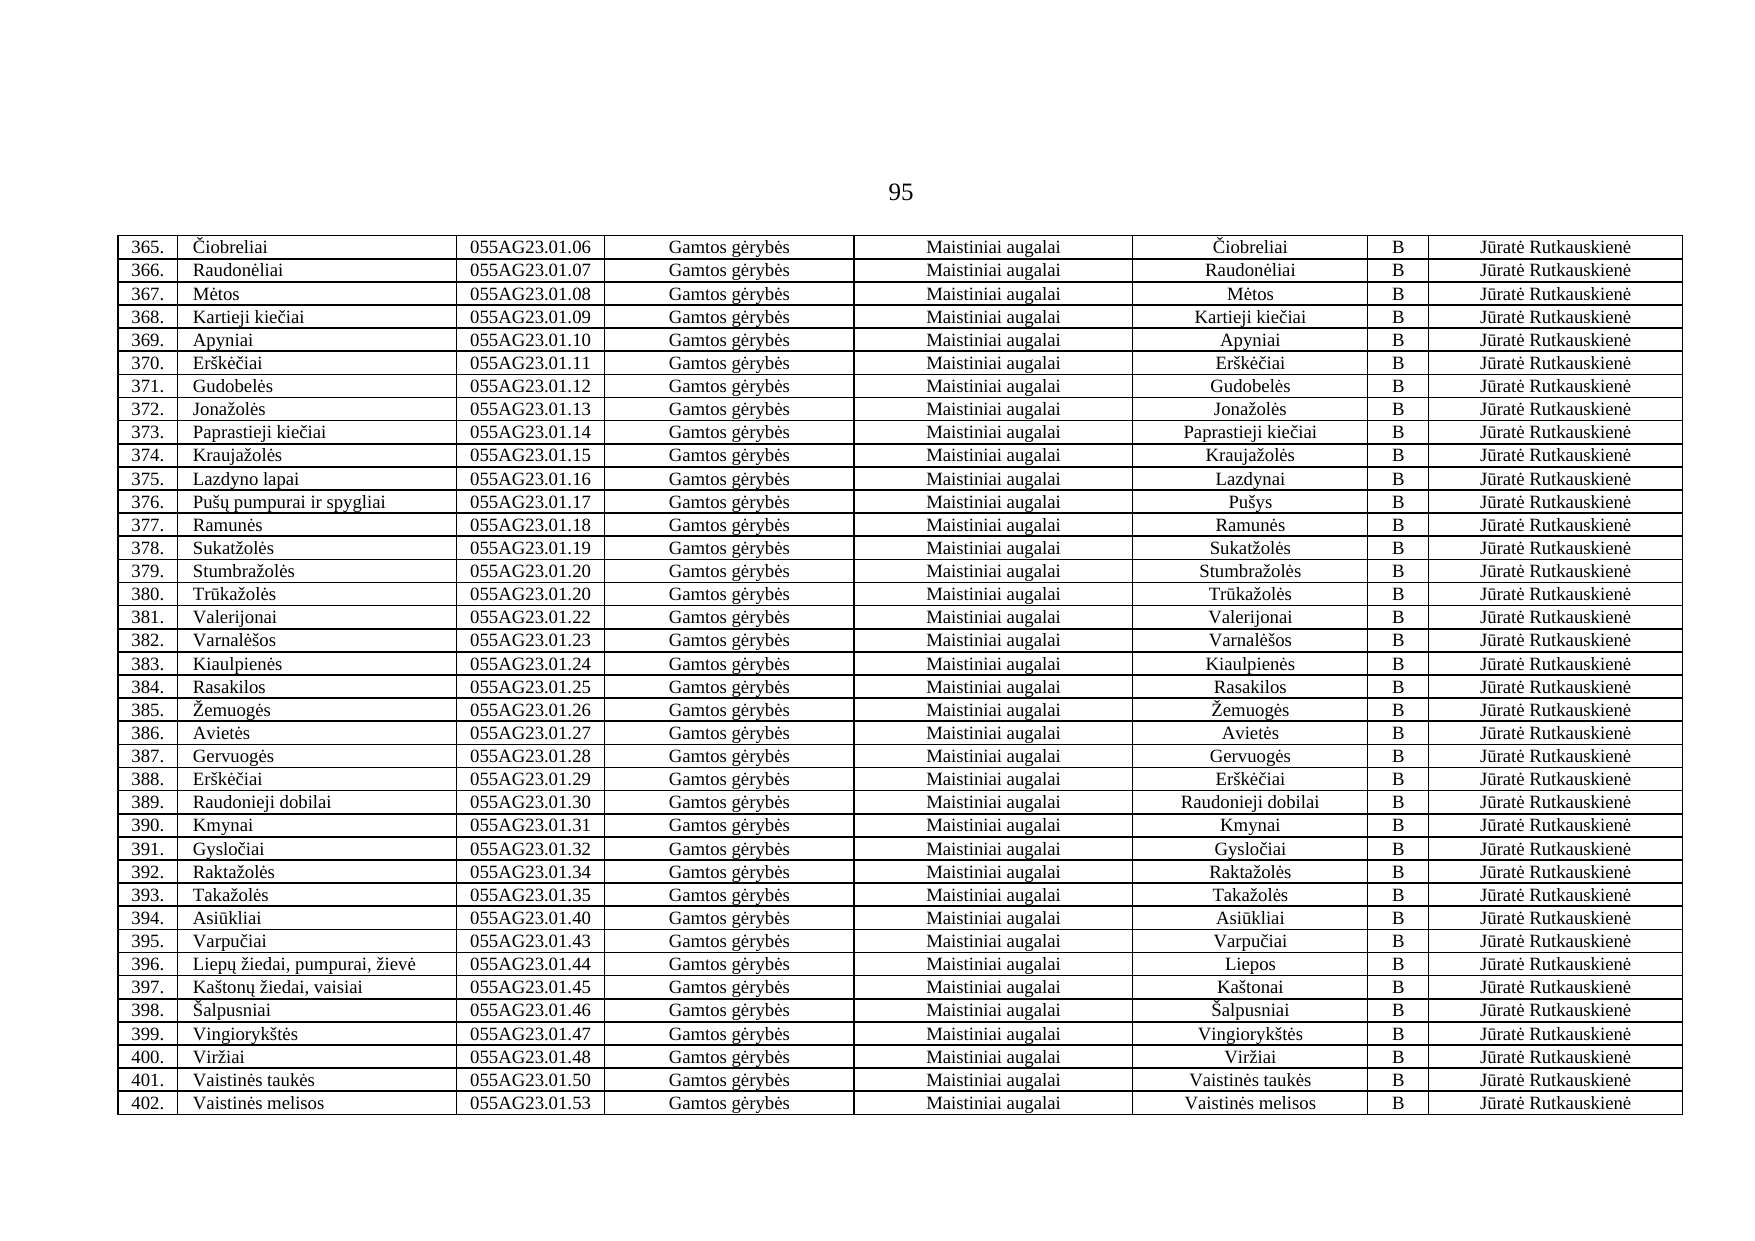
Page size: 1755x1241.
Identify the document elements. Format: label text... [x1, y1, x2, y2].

table_cell Maistiniai augalai [855, 583, 1132, 605]
table_cell Jūratė Rutkauskienė [1429, 699, 1682, 720]
table_cell 055AG23.01.46 [457, 1000, 604, 1021]
table_cell Liepų žiedai, pumpurai, žievė [178, 953, 456, 975]
table_cell B [1368, 514, 1428, 535]
table_cell B [1368, 653, 1428, 674]
table_cell 055AG23.01.28 [457, 745, 604, 767]
table_cell 399. [119, 1023, 177, 1044]
table_cell Maistiniai augalai [855, 1069, 1132, 1090]
table_cell Gamtos gėrybės [605, 445, 853, 466]
table_cell Gamtos gėrybės [605, 653, 853, 674]
table_cell Gervuogės [178, 745, 456, 767]
table_cell B [1368, 699, 1428, 720]
table_cell 398. [119, 1000, 177, 1021]
table_cell Erškėčiai [178, 352, 456, 373]
table_cell Jūratė Rutkauskienė [1429, 329, 1682, 350]
table_cell 055AG23.01.13 [457, 398, 604, 420]
table_cell 366. [119, 260, 177, 281]
table_cell B [1368, 976, 1428, 998]
table_cell B [1368, 283, 1428, 304]
table_cell Varnalėšos [178, 630, 456, 651]
table_cell Sukatžolės [1133, 537, 1367, 558]
table_cell Gamtos gėrybės [605, 630, 853, 651]
table_cell Šalpusniai [178, 1000, 456, 1021]
table_cell B [1368, 791, 1428, 813]
table_cell Maistiniai augalai [855, 260, 1132, 281]
table_cell Jūratė Rutkauskienė [1429, 676, 1682, 697]
table_cell Gamtos gėrybės [605, 491, 853, 512]
table_cell 401. [119, 1069, 177, 1090]
table_cell Gamtos gėrybės [605, 421, 853, 443]
table_cell Jūratė Rutkauskienė [1429, 398, 1682, 420]
table_cell Maistiniai augalai [855, 606, 1132, 628]
table_cell Gamtos gėrybės [605, 953, 853, 975]
table_cell B [1368, 884, 1428, 905]
table_cell Gamtos gėrybės [605, 884, 853, 905]
table_cell 055AG23.01.31 [457, 815, 604, 836]
table_cell B [1368, 930, 1428, 952]
table_cell Liepos [1133, 953, 1367, 975]
table_cell B [1368, 421, 1428, 443]
table_cell Jūratė Rutkauskienė [1429, 375, 1682, 397]
table_cell Jūratė Rutkauskienė [1429, 815, 1682, 836]
table_cell 055AG23.01.45 [457, 976, 604, 998]
table_cell Gysločiai [1133, 838, 1367, 859]
table_cell 394. [119, 907, 177, 928]
table_cell B [1368, 1046, 1428, 1067]
table_cell B [1368, 745, 1428, 767]
table_cell 365. [119, 236, 177, 258]
table_cell Kmynai [178, 815, 456, 836]
table_cell Jūratė Rutkauskienė [1429, 352, 1682, 373]
table_cell 393. [119, 884, 177, 905]
table_cell B [1368, 329, 1428, 350]
table_cell 055AG23.01.19 [457, 537, 604, 558]
table_cell B [1368, 352, 1428, 373]
table_cell 055AG23.01.22 [457, 606, 604, 628]
table_cell 391. [119, 838, 177, 859]
table_cell 055AG23.01.32 [457, 838, 604, 859]
table_cell 371. [119, 375, 177, 397]
table_cell B [1368, 606, 1428, 628]
table_cell Gamtos gėrybės [605, 768, 853, 790]
table_cell Raktažolės [1133, 861, 1367, 882]
table_cell Jūratė Rutkauskienė [1429, 283, 1682, 304]
table_cell Jūratė Rutkauskienė [1429, 1023, 1682, 1044]
table_cell Asiūkliai [1133, 907, 1367, 928]
table_cell Lazdyno lapai [178, 468, 456, 489]
table_cell Vaistinės taukės [1133, 1069, 1367, 1090]
table_cell Jūratė Rutkauskienė [1429, 445, 1682, 466]
table_cell Maistiniai augalai [855, 1023, 1132, 1044]
table_cell 372. [119, 398, 177, 420]
table_cell Gervuogės [1133, 745, 1367, 767]
table_cell 392. [119, 861, 177, 882]
table_cell Rasakilos [178, 676, 456, 697]
table_cell Raudonėliai [1133, 260, 1367, 281]
table_cell Jūratė Rutkauskienė [1429, 1000, 1682, 1021]
table_cell 055AG23.01.34 [457, 861, 604, 882]
table_cell B [1368, 260, 1428, 281]
table_cell Gudobelės [178, 375, 456, 397]
table_cell Vingiorykštės [178, 1023, 456, 1044]
table_cell 396. [119, 953, 177, 975]
table_cell Maistiniai augalai [855, 815, 1132, 836]
table_cell 378. [119, 537, 177, 558]
table_cell Jūratė Rutkauskienė [1429, 976, 1682, 998]
table_cell Gamtos gėrybės [605, 791, 853, 813]
table_cell B [1368, 375, 1428, 397]
table_cell 055AG23.01.40 [457, 907, 604, 928]
table_cell Gamtos gėrybės [605, 1046, 853, 1067]
table_cell Kmynai [1133, 815, 1367, 836]
table_cell Gamtos gėrybės [605, 306, 853, 327]
table_cell Asiūkliai [178, 907, 456, 928]
table_cell Gamtos gėrybės [605, 1092, 853, 1113]
table_cell 055AG23.01.35 [457, 884, 604, 905]
table_cell Maistiniai augalai [855, 236, 1132, 258]
table_cell 055AG23.01.08 [457, 283, 604, 304]
table_cell Jūratė Rutkauskienė [1429, 861, 1682, 882]
table_cell Gamtos gėrybės [605, 815, 853, 836]
table_cell Vaistinės taukės [178, 1069, 456, 1090]
table_cell 055AG23.01.20 [457, 583, 604, 605]
table_cell Trūkažolės [178, 583, 456, 605]
table_cell Jūratė Rutkauskienė [1429, 1069, 1682, 1090]
table_cell Kaštonų žiedai, vaisiai [178, 976, 456, 998]
table_cell Maistiniai augalai [855, 468, 1132, 489]
table_cell B [1368, 445, 1428, 466]
table_cell B [1368, 861, 1428, 882]
table_cell 383. [119, 653, 177, 674]
table_cell Maistiniai augalai [855, 791, 1132, 813]
table_cell Viržiai [1133, 1046, 1367, 1067]
table_cell Jūratė Rutkauskienė [1429, 606, 1682, 628]
table_cell B [1368, 560, 1428, 582]
table_cell Maistiniai augalai [855, 699, 1132, 720]
table_cell 055AG23.01.12 [457, 375, 604, 397]
table_cell 055AG23.01.26 [457, 699, 604, 720]
table_cell Takažolės [178, 884, 456, 905]
table_cell Kraujažolės [178, 445, 456, 466]
table_cell Gamtos gėrybės [605, 398, 853, 420]
table_cell Jonažolės [1133, 398, 1367, 420]
table_cell Gamtos gėrybės [605, 468, 853, 489]
table_cell Jūratė Rutkauskienė [1429, 630, 1682, 651]
table_cell Raudonėliai [178, 260, 456, 281]
table_cell Gamtos gėrybės [605, 676, 853, 697]
table_cell Maistiniai augalai [855, 653, 1132, 674]
table_cell 055AG23.01.10 [457, 329, 604, 350]
table_cell Maistiniai augalai [855, 976, 1132, 998]
table_cell Kiaulpienės [178, 653, 456, 674]
table_cell Gamtos gėrybės [605, 1000, 853, 1021]
table_cell Jūratė Rutkauskienė [1429, 722, 1682, 743]
table_cell Maistiniai augalai [855, 537, 1132, 558]
table_cell B [1368, 1092, 1428, 1113]
table_cell Šalpusniai [1133, 1000, 1367, 1021]
table_cell Vaistinės melisos [178, 1092, 456, 1113]
table_cell Jūratė Rutkauskienė [1429, 653, 1682, 674]
table_cell 055AG23.01.44 [457, 953, 604, 975]
table_cell Jūratė Rutkauskienė [1429, 745, 1682, 767]
table_cell Gamtos gėrybės [605, 838, 853, 859]
table_cell Jūratė Rutkauskienė [1429, 491, 1682, 512]
table_cell Jūratė Rutkauskienė [1429, 421, 1682, 443]
table_cell Gamtos gėrybės [605, 260, 853, 281]
table_cell 379. [119, 560, 177, 582]
table_cell 369. [119, 329, 177, 350]
table_cell Ramunės [178, 514, 456, 535]
table_cell B [1368, 815, 1428, 836]
table_cell 055AG23.01.24 [457, 653, 604, 674]
table_cell Maistiniai augalai [855, 375, 1132, 397]
table_cell Maistiniai augalai [855, 1046, 1132, 1067]
table_cell 373. [119, 421, 177, 443]
table_cell 382. [119, 630, 177, 651]
table_cell 388. [119, 768, 177, 790]
table_cell 055AG23.01.53 [457, 1092, 604, 1113]
table_cell B [1368, 236, 1428, 258]
table_cell Paprastieji kiečiai [178, 421, 456, 443]
table_cell 374. [119, 445, 177, 466]
table_cell 385. [119, 699, 177, 720]
table_cell Maistiniai augalai [855, 861, 1132, 882]
table_cell Gamtos gėrybės [605, 375, 853, 397]
table_cell Gysločiai [178, 838, 456, 859]
table_cell Maistiniai augalai [855, 352, 1132, 373]
table_cell Jūratė Rutkauskienė [1429, 884, 1682, 905]
table_cell 055AG23.01.25 [457, 676, 604, 697]
table_cell Stumbražolės [1133, 560, 1367, 582]
table_cell Jūratė Rutkauskienė [1429, 1046, 1682, 1067]
table_cell Jūratė Rutkauskienė [1429, 907, 1682, 928]
table_cell Gamtos gėrybės [605, 907, 853, 928]
table_cell Maistiniai augalai [855, 745, 1132, 767]
table_cell Jūratė Rutkauskienė [1429, 953, 1682, 975]
table_cell Maistiniai augalai [855, 907, 1132, 928]
table_cell B [1368, 1023, 1428, 1044]
table_cell 055AG23.01.29 [457, 768, 604, 790]
table_cell Mėtos [178, 283, 456, 304]
table_cell Jūratė Rutkauskienė [1429, 560, 1682, 582]
table_cell Kraujažolės [1133, 445, 1367, 466]
table_cell Viržiai [178, 1046, 456, 1067]
table_cell Mėtos [1133, 283, 1367, 304]
table_cell Maistiniai augalai [855, 421, 1132, 443]
table_cell 377. [119, 514, 177, 535]
table_cell 055AG23.01.06 [457, 236, 604, 258]
table_cell 389. [119, 791, 177, 813]
table_cell 055AG23.01.18 [457, 514, 604, 535]
table_cell Maistiniai augalai [855, 884, 1132, 905]
table_cell B [1368, 953, 1428, 975]
table_cell 055AG23.01.16 [457, 468, 604, 489]
table_cell Stumbražolės [178, 560, 456, 582]
table_cell B [1368, 630, 1428, 651]
table_cell 055AG23.01.15 [457, 445, 604, 466]
table_cell Vaistinės melisos [1133, 1092, 1367, 1113]
table_cell B [1368, 1069, 1428, 1090]
table_cell Jūratė Rutkauskienė [1429, 514, 1682, 535]
table_cell Erškėčiai [178, 768, 456, 790]
table_cell B [1368, 583, 1428, 605]
table_cell Kartieji kiečiai [178, 306, 456, 327]
table_cell Maistiniai augalai [855, 398, 1132, 420]
table_cell Gamtos gėrybės [605, 699, 853, 720]
table_cell Gamtos gėrybės [605, 722, 853, 743]
table_cell Jūratė Rutkauskienė [1429, 260, 1682, 281]
table_cell Maistiniai augalai [855, 953, 1132, 975]
table_cell Varnalėšos [1133, 630, 1367, 651]
table_cell Gamtos gėrybės [605, 537, 853, 558]
table_cell Gamtos gėrybės [605, 514, 853, 535]
table_cell Jūratė Rutkauskienė [1429, 791, 1682, 813]
table_cell Gudobelės [1133, 375, 1367, 397]
table_cell Jūratė Rutkauskienė [1429, 468, 1682, 489]
table_cell Gamtos gėrybės [605, 352, 853, 373]
table_cell Paprastieji kiečiai [1133, 421, 1367, 443]
table_cell Gamtos gėrybės [605, 1069, 853, 1090]
table_cell B [1368, 768, 1428, 790]
table_cell 055AG23.01.17 [457, 491, 604, 512]
table_cell Rasakilos [1133, 676, 1367, 697]
table_cell Maistiniai augalai [855, 283, 1132, 304]
table_cell Žemuogės [178, 699, 456, 720]
table_cell Jūratė Rutkauskienė [1429, 1092, 1682, 1113]
table_cell Valerijonai [178, 606, 456, 628]
table_cell 397. [119, 976, 177, 998]
table_cell Maistiniai augalai [855, 445, 1132, 466]
table_cell 055AG23.01.23 [457, 630, 604, 651]
table_cell Avietės [1133, 722, 1367, 743]
table_cell B [1368, 537, 1428, 558]
table_cell B [1368, 676, 1428, 697]
table_cell B [1368, 722, 1428, 743]
table_cell Varpučiai [178, 930, 456, 952]
table_cell Sukatžolės [178, 537, 456, 558]
table_cell B [1368, 838, 1428, 859]
table_cell 368. [119, 306, 177, 327]
table_cell 400. [119, 1046, 177, 1067]
table_cell Gamtos gėrybės [605, 745, 853, 767]
table_cell B [1368, 1000, 1428, 1021]
table_cell 055AG23.01.14 [457, 421, 604, 443]
table_cell Maistiniai augalai [855, 676, 1132, 697]
table_cell Jūratė Rutkauskienė [1429, 768, 1682, 790]
table_cell B [1368, 907, 1428, 928]
table_cell Raudonieji dobilai [178, 791, 456, 813]
table_cell Maistiniai augalai [855, 329, 1132, 350]
table_cell Kiaulpienės [1133, 653, 1367, 674]
table_cell Erškėčiai [1133, 352, 1367, 373]
table_cell Jūratė Rutkauskienė [1429, 236, 1682, 258]
table_cell Maistiniai augalai [855, 722, 1132, 743]
table_cell Avietės [178, 722, 456, 743]
table_cell Gamtos gėrybės [605, 976, 853, 998]
table_cell Apyniai [178, 329, 456, 350]
table_cell Kartieji kiečiai [1133, 306, 1367, 327]
table_cell Čiobreliai [178, 236, 456, 258]
table_cell 384. [119, 676, 177, 697]
table_cell Maistiniai augalai [855, 768, 1132, 790]
table_cell Pušų pumpurai ir spygliai [178, 491, 456, 512]
table_cell Žemuogės [1133, 699, 1367, 720]
table_cell Maistiniai augalai [855, 930, 1132, 952]
table_cell Maistiniai augalai [855, 560, 1132, 582]
table_cell Takažolės [1133, 884, 1367, 905]
table_cell Gamtos gėrybės [605, 606, 853, 628]
table_cell 055AG23.01.09 [457, 306, 604, 327]
table_cell Lazdynai [1133, 468, 1367, 489]
table_cell Gamtos gėrybės [605, 236, 853, 258]
table_cell 055AG23.01.50 [457, 1069, 604, 1090]
table_cell 380. [119, 583, 177, 605]
table_cell Jūratė Rutkauskienė [1429, 930, 1682, 952]
table_cell Pušys [1133, 491, 1367, 512]
table_cell Erškėčiai [1133, 768, 1367, 790]
table_cell 055AG23.01.47 [457, 1023, 604, 1044]
table_cell Raudonieji dobilai [1133, 791, 1367, 813]
table_cell Jūratė Rutkauskienė [1429, 306, 1682, 327]
table_cell 055AG23.01.43 [457, 930, 604, 952]
table_cell Vingiorykštės [1133, 1023, 1367, 1044]
table_cell Valerijonai [1133, 606, 1367, 628]
table_cell Maistiniai augalai [855, 306, 1132, 327]
table_cell Varpučiai [1133, 930, 1367, 952]
table_cell Kaštonai [1133, 976, 1367, 998]
table_cell Jūratė Rutkauskienė [1429, 838, 1682, 859]
table_cell 055AG23.01.30 [457, 791, 604, 813]
table_cell 370. [119, 352, 177, 373]
table_cell Maistiniai augalai [855, 514, 1132, 535]
table_cell Gamtos gėrybės [605, 583, 853, 605]
table_cell Gamtos gėrybės [605, 329, 853, 350]
table_cell 055AG23.01.11 [457, 352, 604, 373]
table_cell 055AG23.01.27 [457, 722, 604, 743]
table_cell 376. [119, 491, 177, 512]
table_cell 375. [119, 468, 177, 489]
table_cell 381. [119, 606, 177, 628]
table_cell Gamtos gėrybės [605, 861, 853, 882]
table_cell Jūratė Rutkauskienė [1429, 583, 1682, 605]
table_cell Raktažolės [178, 861, 456, 882]
table_cell 055AG23.01.07 [457, 260, 604, 281]
table_cell 402. [119, 1092, 177, 1113]
table_cell B [1368, 491, 1428, 512]
table_cell 055AG23.01.20 [457, 560, 604, 582]
table_cell B [1368, 468, 1428, 489]
table_cell Trūkažolės [1133, 583, 1367, 605]
table_cell Gamtos gėrybės [605, 560, 853, 582]
table_cell Maistiniai augalai [855, 491, 1132, 512]
table_cell 390. [119, 815, 177, 836]
table_cell Maistiniai augalai [855, 838, 1132, 859]
table_cell B [1368, 398, 1428, 420]
table_cell Gamtos gėrybės [605, 1023, 853, 1044]
table_cell 367. [119, 283, 177, 304]
table_cell 055AG23.01.48 [457, 1046, 604, 1067]
table_cell Gamtos gėrybės [605, 930, 853, 952]
table_cell B [1368, 306, 1428, 327]
table_cell Gamtos gėrybės [605, 283, 853, 304]
table_cell Jonažolės [178, 398, 456, 420]
table_cell 386. [119, 722, 177, 743]
table_cell Čiobreliai [1133, 236, 1367, 258]
table_cell Maistiniai augalai [855, 1000, 1132, 1021]
table_cell 395. [119, 930, 177, 952]
table_cell Maistiniai augalai [855, 1092, 1132, 1113]
table_cell Apyniai [1133, 329, 1367, 350]
table_cell Ramunės [1133, 514, 1367, 535]
table_cell Jūratė Rutkauskienė [1429, 537, 1682, 558]
table_cell 387. [119, 745, 177, 767]
table_cell Maistiniai augalai [855, 630, 1132, 651]
